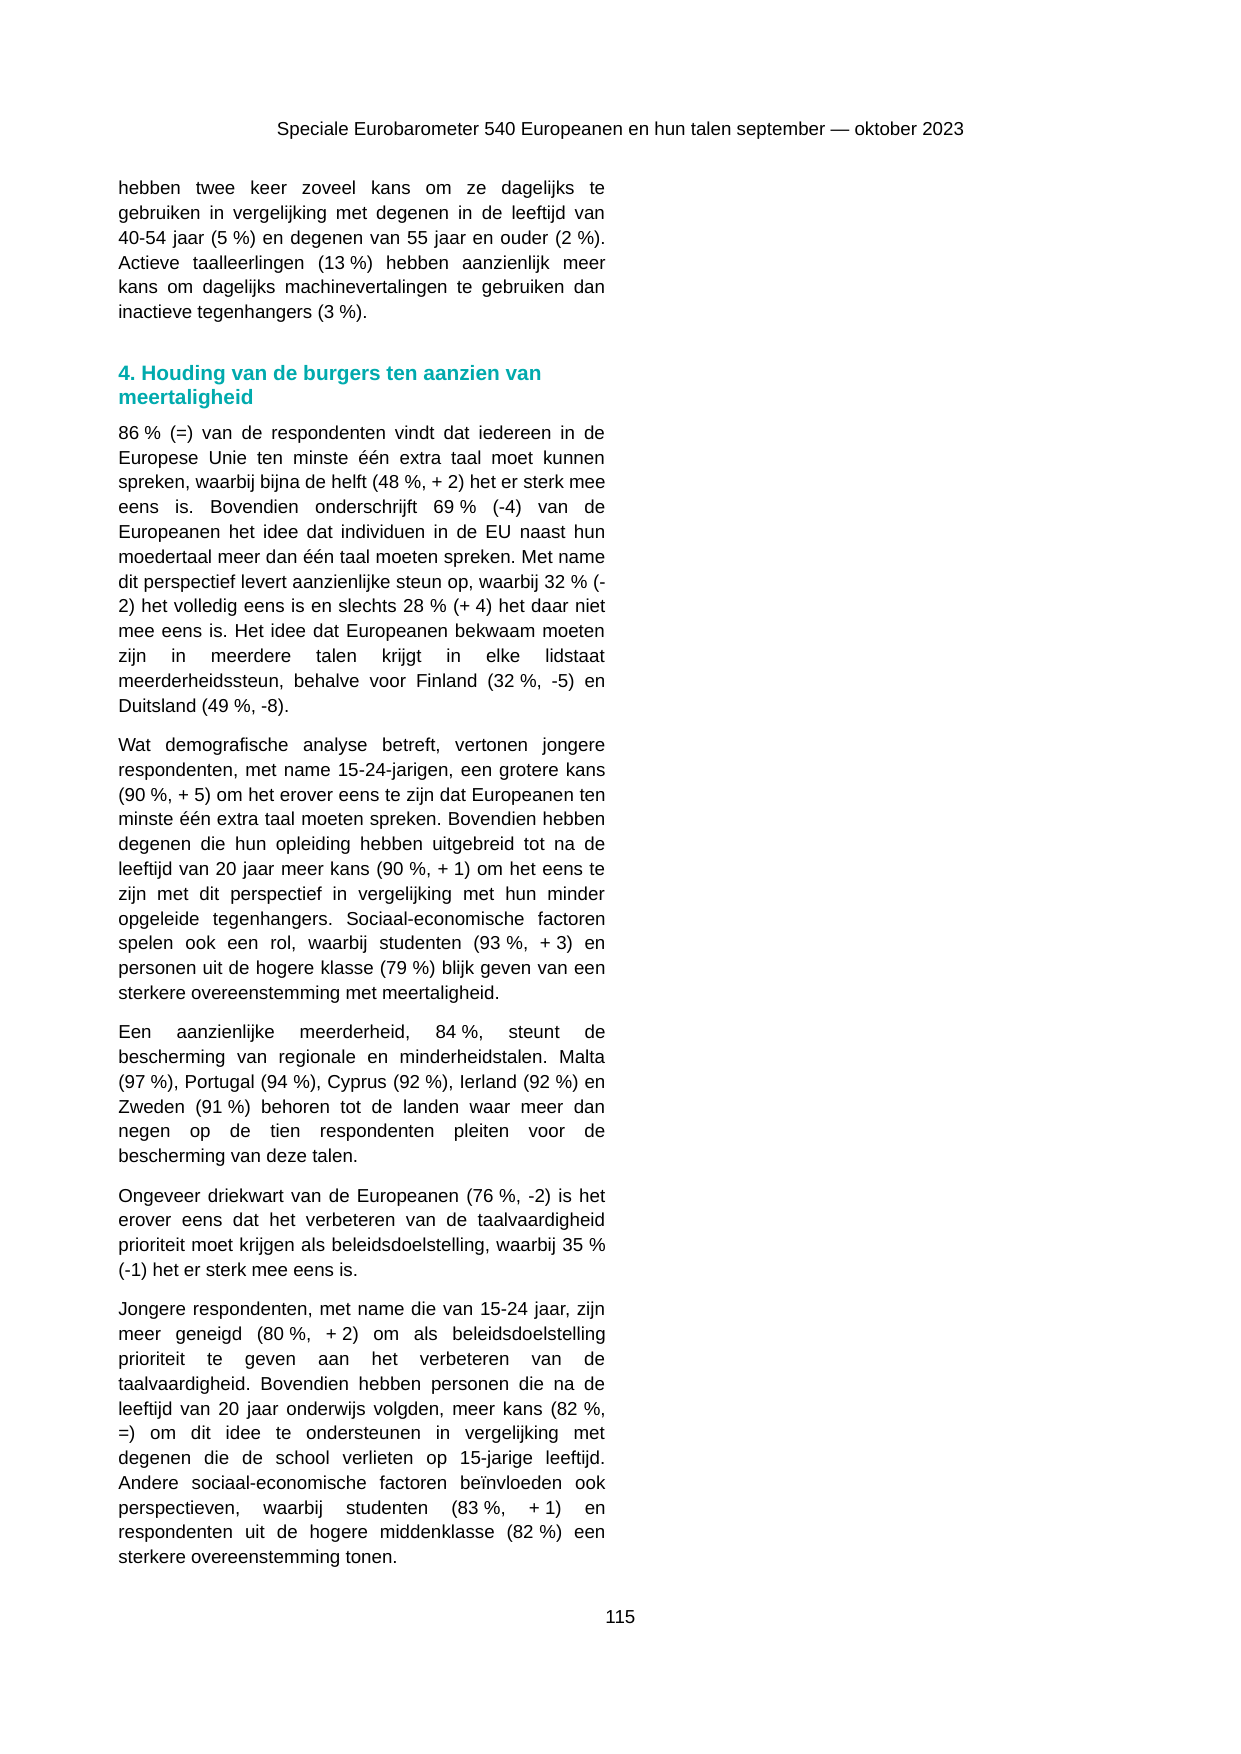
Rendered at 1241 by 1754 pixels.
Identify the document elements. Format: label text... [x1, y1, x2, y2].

text 86 % (=) van de respondenten vindt dat iedereen in de Europese Unie ten minste één extra taal moet kunnen spreken, waarbij bijna de helft (48 %, + 2) het er sterk mee eens is. Bovendien onderschrijft 69 % (-4) van de Europeanen het idee dat individuen in de EU naast hun moedertaal meer dan één taal moeten spreken. Met name dit perspectief levert aanzienlijke steun op, waarbij 32 % (-2) het volledig eens is en slechts 28 % (+ 4) het daar niet mee eens is. Het idee dat Europeanen bekwaam moeten zijn in meerdere talen krijgt in elke lidstaat meerderheidssteun, behalve voor Finland (32 %, -5) en Duitsland (49 %, -8). [118, 422, 605, 716]
subtitle 4. Houding van de burgers ten aanzien van meertaligheid [118, 361, 605, 409]
text hebben twee keer zoveel kans om ze dagelijks te gebruiken in vergelijking met degenen in de leeftijd van 40-54 jaar (5 %) en degenen van 55 jaar en ouder (2 %). Actieve taalleerlingen (13 %) hebben aanzienlijk meer kans om dagelijks machinevertalingen te gebruiken dan inactieve tegenhangers (3 %). [118, 177, 605, 323]
text Wat demografische analyse betreft, vertonen jongere respondenten, met name 15-24-jarigen, een grotere kans (90 %, + 5) om het erover eens te zijn dat Europeanen ten minste één extra taal moeten spreken. Bovendien hebben degenen die hun opleiding hebben uitgebreid tot na de leeftijd van 20 jaar meer kans (90 %, + 1) om het eens te zijn met dit perspectief in vergelijking met hun minder opgeleide tegenhangers. Sociaal-economische factoren spelen ook een rol, waarbij studenten (93 %, + 3) en personen uit de hogere klasse (79 %) blijk geven van een sterkere overeenstemming met meertaligheid. [118, 734, 605, 1003]
text Ongeveer driekwart van de Europeanen (76 %, -2) is het erover eens dat het verbeteren van de taalvaardigheid prioriteit moet krijgen als beleidsdoelstelling, waarbij 35 % (-1) het er sterk mee eens is. [118, 1184, 605, 1280]
text Een aanzienlijke meerderheid, 84 %, steunt de bescherming van regionale en minderheidstalen. Malta (97 %), Portugal (94 %), Cyprus (92 %), Ierland (92 %) en Zweden (91 %) behoren tot de landen waar meer dan negen op de tien respondenten pleiten voor de bescherming van deze talen. [118, 1021, 605, 1167]
text Jongere respondenten, met name die van 15-24 jaar, zijn meer geneigd (80 %, + 2) om als beleidsdoelstelling prioriteit te geven aan het verbeteren van de taalvaardigheid. Bovendien hebben personen die na de leeftijd van 20 jaar onderwijs volgden, meer kans (82 %, =) om dit idee te ondersteunen in vergelijking met degenen die de school verlieten op 15-jarige leeftijd. Andere sociaal-economische factoren beïnvloeden ook perspectieven, waarbij studenten (83 %, + 1) en respondenten uit de hogere middenklasse (82 %) een sterkere overeenstemming tonen. [118, 1298, 605, 1568]
